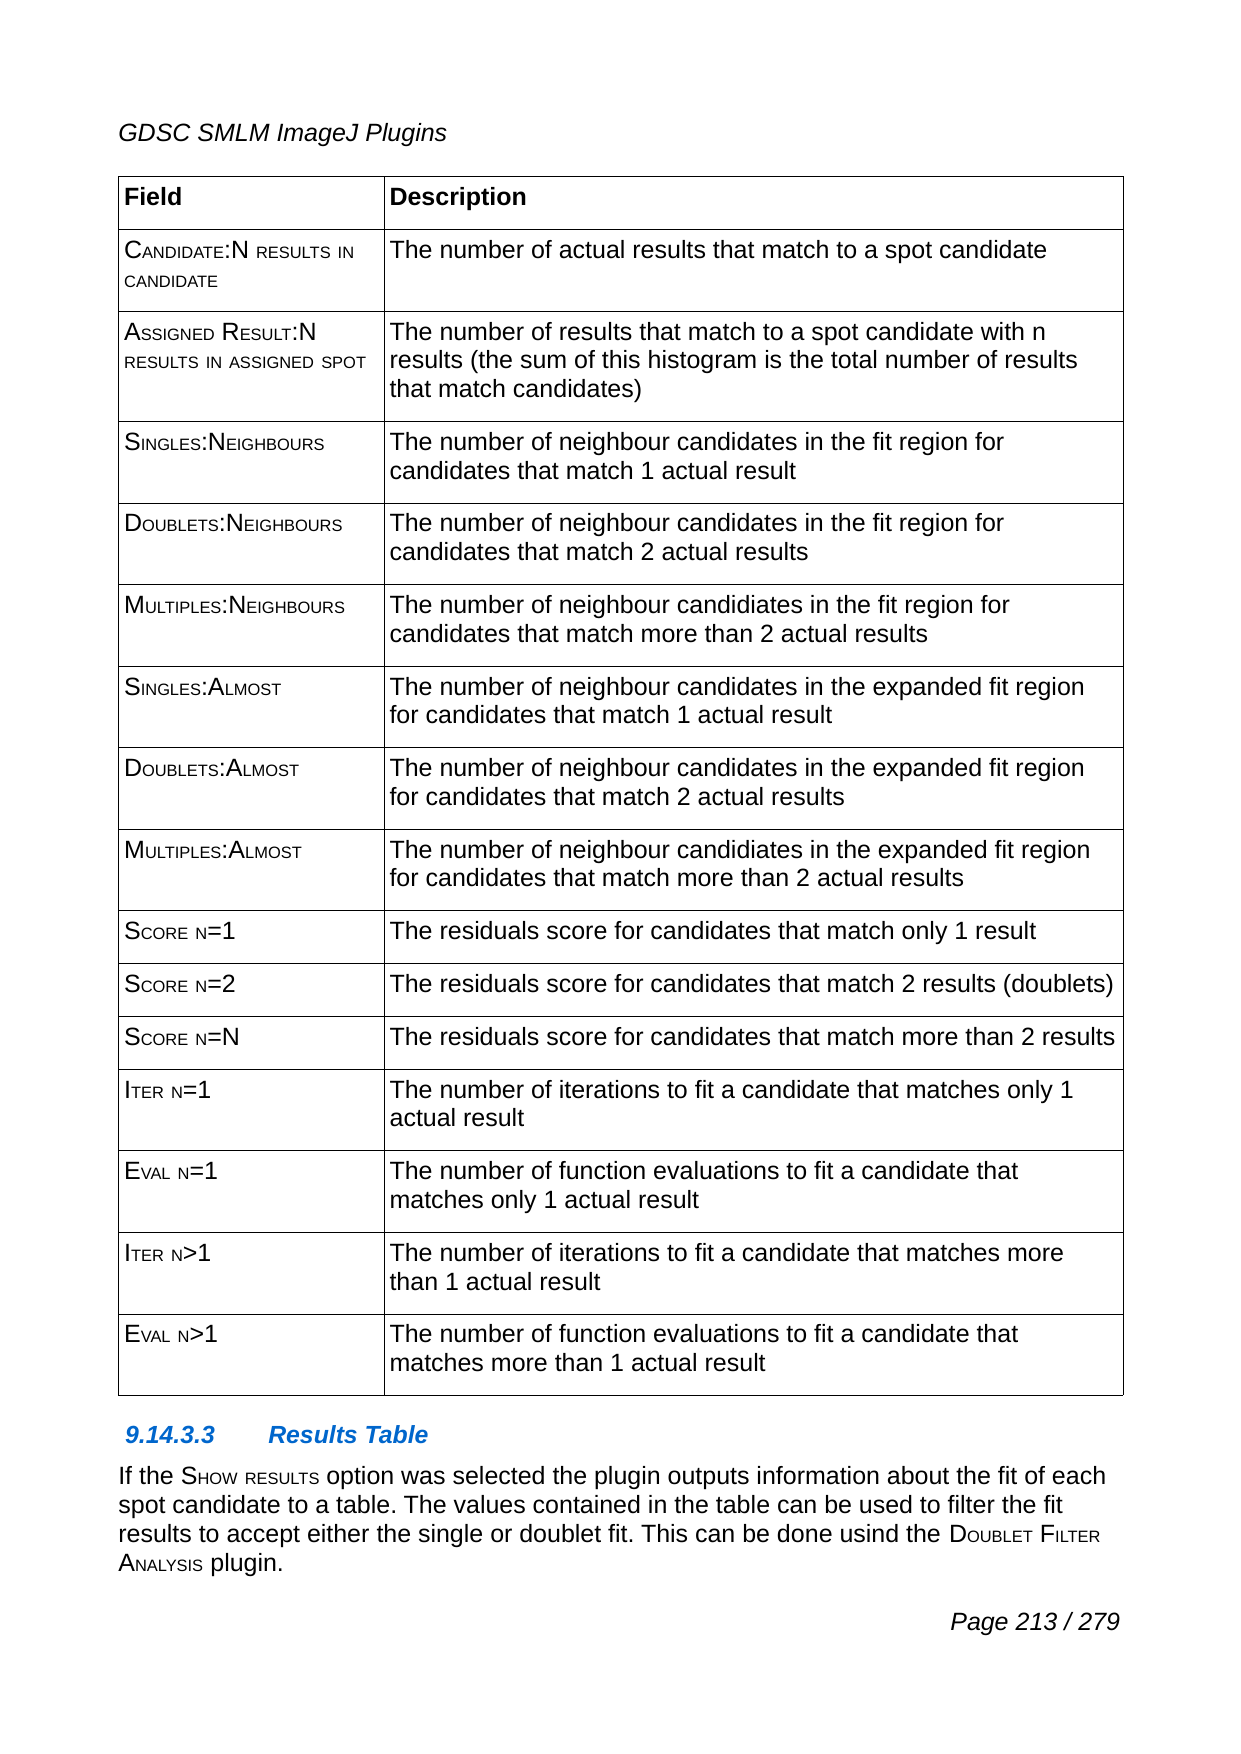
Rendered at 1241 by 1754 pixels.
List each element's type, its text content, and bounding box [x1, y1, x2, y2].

table_cell Singles:Neighbours [119, 422, 384, 503]
table_cell The residuals score for candidates that match 2 results (doublets) [385, 964, 1123, 1016]
table_cell Singles:Almost [119, 667, 384, 747]
table_cell Assigned Result:N results in assigned spot [119, 312, 384, 421]
table_cell Multiples:Neighbours [119, 585, 384, 666]
table_cell Doublets:Almost [119, 748, 384, 829]
table_cell Score n=1 [119, 911, 384, 963]
table_cell The number of neighbour candidiates in the expanded fit region for candidates that match more than 2 actual results [385, 830, 1123, 910]
table_cell The number of neighbour candidates in the fit region for candidates that match 1 actual result [385, 422, 1123, 503]
table_cell Iter n>1 [119, 1233, 384, 1313]
table_cell The number of neighbour candidiates in the fit region for candidates that match more than 2 actual results [385, 585, 1123, 666]
table_cell The number of neighbour candidates in the expanded fit region for candidates that match 1 actual result [385, 667, 1123, 747]
table_cell The number of function evaluations to fit a candidate that matches only 1 actual result [385, 1151, 1123, 1232]
table_cell Iter n=1 [119, 1070, 384, 1150]
table_cell Doublets:Neighbours [119, 504, 384, 584]
table_header Description [385, 177, 1123, 229]
table_cell The number of function evaluations to fit a candidate that matches more than 1 actual result [385, 1315, 1123, 1395]
table_cell The number of iterations to fit a candidate that matches more than 1 actual result [385, 1233, 1123, 1313]
table_cell The residuals score for candidates that match more than 2 results [385, 1017, 1123, 1069]
table_cell The residuals score for candidates that match only 1 result [385, 911, 1123, 963]
table_cell The number of results that match to a spot candidate with n results (the sum of this histogram is the total number of results that match candidates) [385, 312, 1123, 421]
table_cell Candidate:N results in candidate [119, 230, 384, 311]
table_cell Eval n=1 [119, 1151, 384, 1232]
subtitle Results Table [118, 1420, 1122, 1449]
table_cell Multiples:Almost [119, 830, 384, 910]
table_cell The number of neighbour candidates in the fit region for candidates that match 2 actual results [385, 504, 1123, 584]
table_cell The number of iterations to fit a candidate that matches only 1 actual result [385, 1070, 1123, 1150]
table_cell Score n=2 [119, 964, 384, 1016]
table_header Field [119, 177, 384, 229]
table_cell Eval n>1 [119, 1315, 384, 1395]
table_cell The number of actual results that match to a spot candidate [385, 230, 1123, 311]
table_cell The number of neighbour candidates in the expanded fit region for candidates that match 2 actual results [385, 748, 1123, 829]
text If the Show results option was selected the plugin outputs information about the fit of each spot candidate to a table. The values contained in the table can be used to filter the fit results to accept either the single or doublet fit. This can be done usind the Doublet Filter Analysis plugin. [118, 1461, 1122, 1576]
table_cell Score n=N [119, 1017, 384, 1069]
